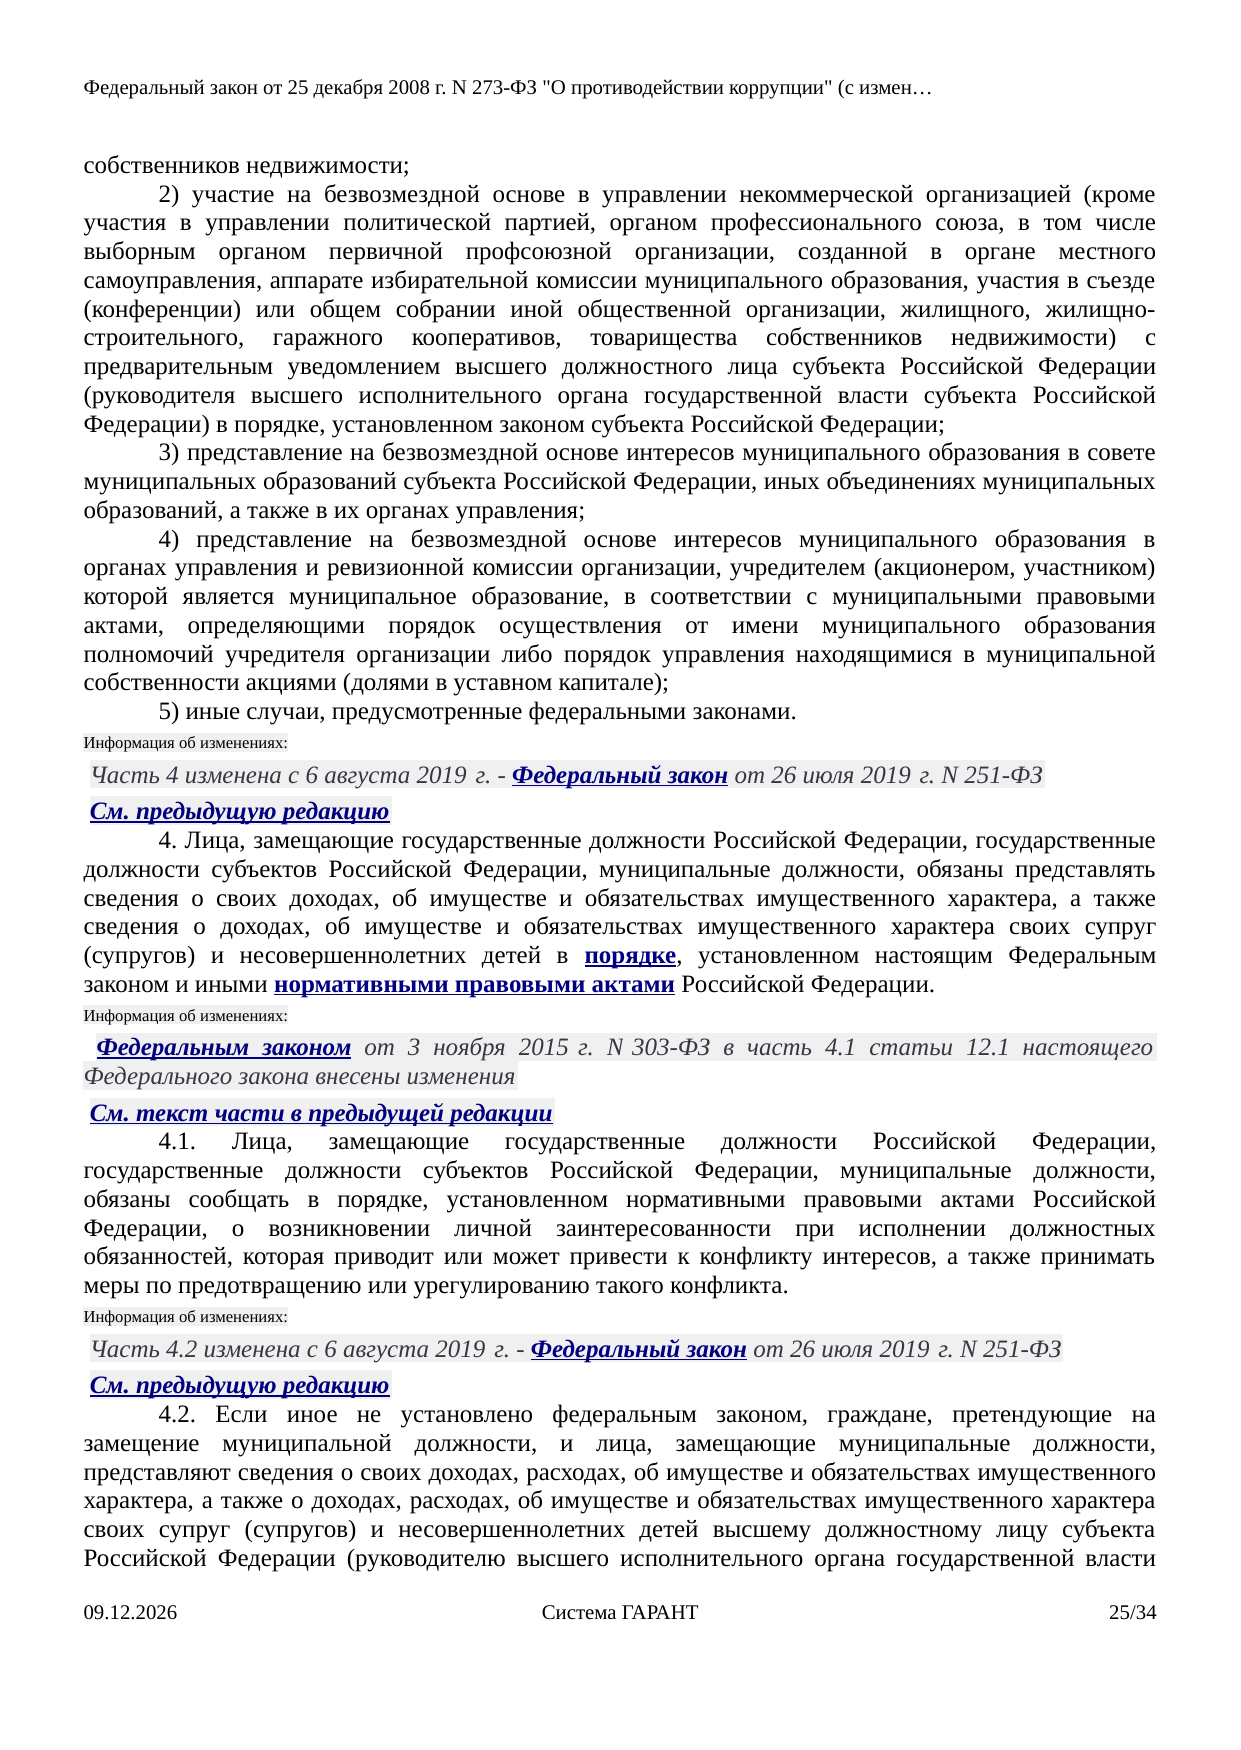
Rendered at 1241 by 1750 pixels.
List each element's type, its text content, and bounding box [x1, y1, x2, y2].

text 4.1. Лица, замещающие государственные должности Российской Федерации, государственные должности субъектов Российской Федерации, муниципальные должности, обязаны сообщать в порядке, установленном нормативными правовыми актами Российской Федерации, о возникновении личной заинтересованности при исполнении должностных обязанностей, которая приводит или может привести к конфликту интересов, а также принимать меры по предотвращению или урегулированию такого конфликта. [83, 1126, 1157, 1299]
text собственников недвижимости; [83, 150, 1157, 179]
text Информация об изменениях: [83, 1005, 1157, 1024]
text 4) представление на безвозмездной основе интересов муниципального образования в органах управления и ревизионной комиссии организации, учредителем (акционером, участником) которой является муниципальное образование, в соответствии с муниципальными правовыми актами, определяющими порядок осуществления от имени муниципального образования полномочий учредителя организации либо порядок управления находящимися в муниципальной собственности акциями (долями в уставном капитале); [83, 524, 1157, 696]
text Федеральным законом от 3 ноября 2015 г. N 303-ФЗ в часть 4.1 статьи 12.1 настоящего Федерального закона внесены изменения [83, 1032, 1157, 1090]
text 3) представление на безвозмездной основе интересов муниципального образования в совете муниципальных образований субъекта Российской Федерации, иных объединениях муниципальных образований, а также в их органах управления; [83, 437, 1157, 524]
text Информация об изменениях: [83, 1307, 1157, 1326]
text Часть 4 изменена с 6 августа 2019 г. - Федеральный закон от 26 июля 2019 г. N 251-ФЗ [83, 760, 1157, 788]
text См. предыдущую редакцию [83, 1370, 1157, 1399]
text 4. Лица, замещающие государственные должности Российской Федерации, государственные должности субъектов Российской Федерации, муниципальные должности, обязаны представлять сведения о своих доходах, об имуществе и обязательствах имущественного характера, а также сведения о доходах, об имуществе и обязательствах имущественного характера своих супруг (супругов) и несовершеннолетних детей в порядке, установленном настоящим Федеральным законом и иными нормативными правовыми актами Российской Федерации. [83, 825, 1157, 998]
text Информация об изменениях: [83, 733, 1157, 752]
text 4.2. Если иное не установлено федеральным законом, граждане, претендующие на замещение муниципальной должности, и лица, замещающие муниципальные должности, представляют сведения о своих доходах, расходах, об имуществе и обязательствах имущественного характера, а также о доходах, расходах, об имуществе и обязательствах имущественного характера своих супруг (супругов) и несовершеннолетних детей высшему должностному лицу субъекта Российской Федерации (руководителю высшего исполнительного органа государственной власти [83, 1399, 1157, 1572]
text Часть 4.2 изменена с 6 августа 2019 г. - Федеральный закон от 26 июля 2019 г. N 251-ФЗ [83, 1334, 1157, 1362]
text См. текст части в предыдущей редакции [83, 1098, 1157, 1126]
text 2) участие на безвозмездной основе в управлении некоммерческой организацией (кроме участия в управлении политической партией, органом профессионального союза, в том числе выборным органом первичной профсоюзной организации, созданной в органе местного самоуправления, аппарате избирательной комиссии муниципального образования, участия в съезде (конференции) или общем собрании иной общественной организации, жилищного, жилищно-строительного, гаражного кооперативов, товарищества собственников недвижимости) с предварительным уведомлением высшего должностного лица субъекта Российской Федерации (руководителя высшего исполнительного органа государственной власти субъекта Российской Федерации) в порядке, установленном законом субъекта Российской Федерации; [83, 179, 1157, 437]
text См. предыдущую редакцию [83, 796, 1157, 825]
text 5) иные случаи, предусмотренные федеральными законами. [83, 696, 1157, 725]
